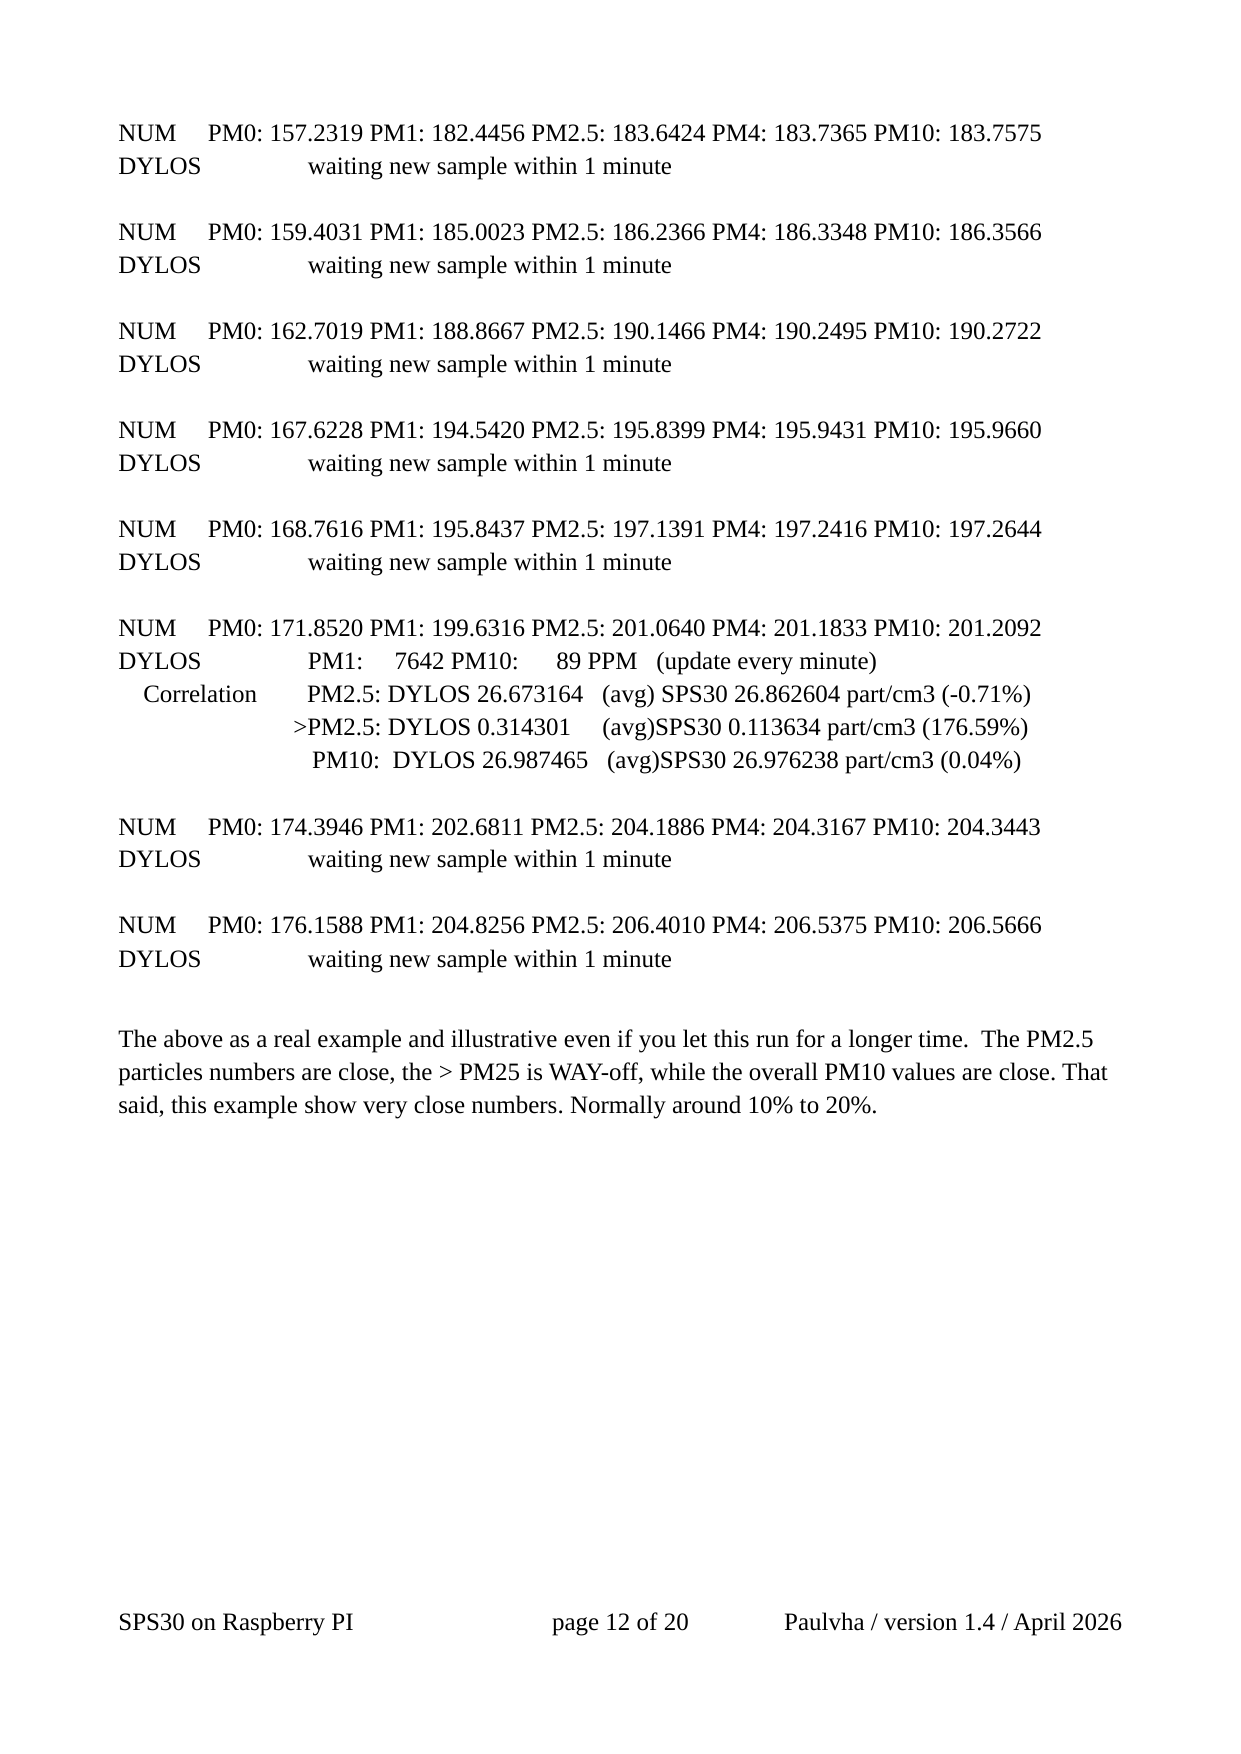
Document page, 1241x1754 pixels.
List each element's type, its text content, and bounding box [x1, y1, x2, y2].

text DYLOS waiting new sample within 1 minute [118, 844, 1122, 873]
text NUM PM0: 176.1588 PM1: 204.8256 PM2.5: 206.4010 PM4: 206.5375 PM10: 206.5666 [118, 911, 1122, 939]
text NUM PM0: 162.7019 PM1: 188.8667 PM2.5: 190.1466 PM4: 190.2495 PM10: 190.2722 [118, 316, 1122, 345]
text NUM PM0: 174.3946 PM1: 202.6811 PM2.5: 204.1886 PM4: 204.3167 PM10: 204.3443 [118, 812, 1122, 840]
text DYLOS waiting new sample within 1 minute [118, 944, 1122, 972]
text DYLOS waiting new sample within 1 minute [118, 250, 1122, 279]
text DYLOS waiting new sample within 1 minute [118, 448, 1122, 477]
text DYLOS waiting new sample within 1 minute [118, 547, 1122, 576]
text PM10: DYLOS 26.987465 (avg)SPS30 26.976238 part/cm3 (0.04%) [118, 746, 1122, 774]
text NUM PM0: 159.4031 PM1: 185.0023 PM2.5: 186.2366 PM4: 186.3348 PM10: 186.3566 [118, 217, 1122, 246]
text The above as a real example and illustrative even if you let this run for a longer time. The PM2.5 particles numbers are close, the > PM25 is WAY-off, while the overall PM10 values are close. That said, this example show very close numbers. Normally around 10% to 20%. [118, 1024, 1122, 1119]
text NUM PM0: 167.6228 PM1: 194.5420 PM2.5: 195.8399 PM4: 195.9431 PM10: 195.9660 [118, 415, 1122, 444]
text DYLOS waiting new sample within 1 minute [118, 151, 1122, 180]
text Correlation PM2.5: DYLOS 26.673164 (avg) SPS30 26.862604 part/cm3 (-0.71%) [118, 679, 1122, 708]
text NUM PM0: 171.8520 PM1: 199.6316 PM2.5: 201.0640 PM4: 201.1833 PM10: 201.2092 [118, 613, 1122, 642]
text NUM PM0: 157.2319 PM1: 182.4456 PM2.5: 183.6424 PM4: 183.7365 PM10: 183.7575 [118, 118, 1122, 147]
text DYLOS waiting new sample within 1 minute [118, 349, 1122, 378]
text >PM2.5: DYLOS 0.314301 (avg)SPS30 0.113634 part/cm3 (176.59%) [118, 712, 1122, 741]
text NUM PM0: 168.7616 PM1: 195.8437 PM2.5: 197.1391 PM4: 197.2416 PM10: 197.2644 [118, 514, 1122, 543]
text DYLOS PM1: 7642 PM10: 89 PPM (update every minute) [118, 646, 1122, 675]
